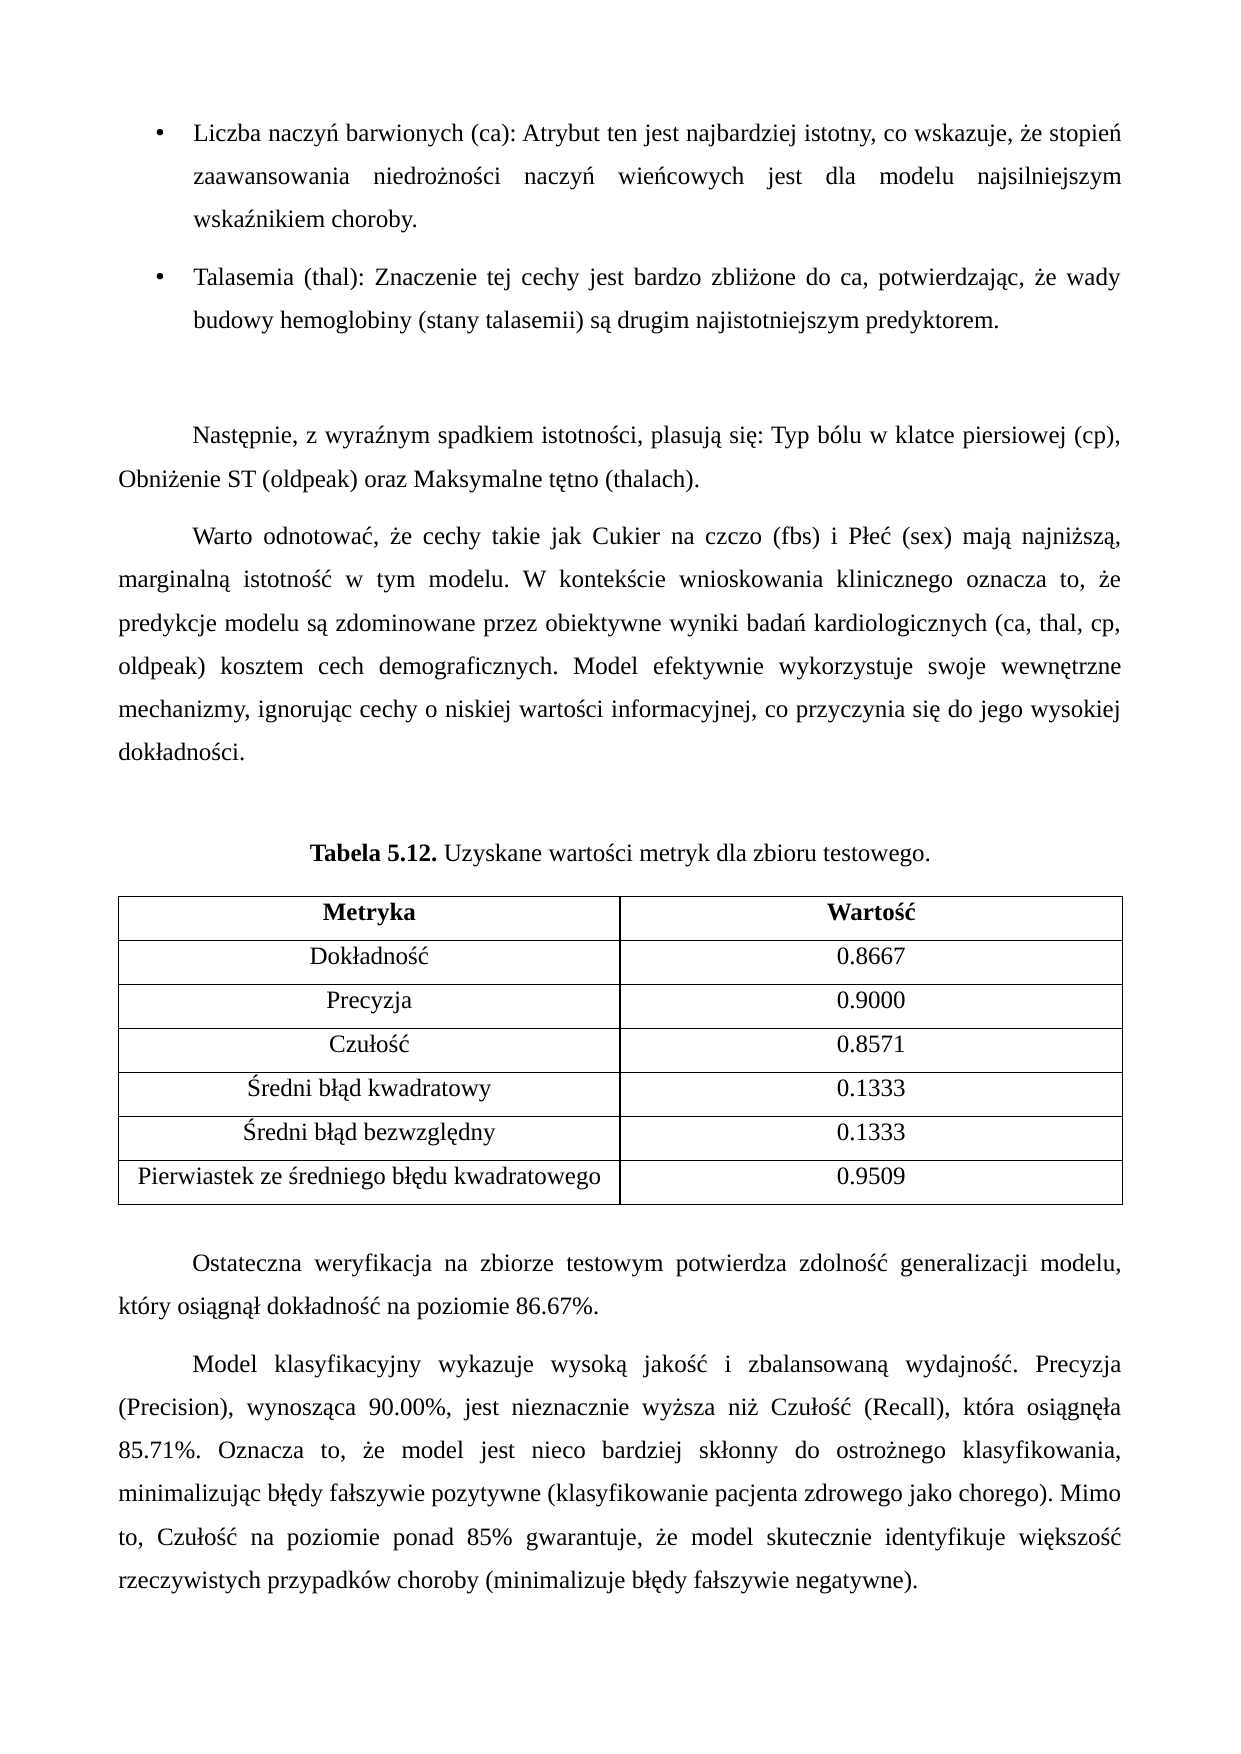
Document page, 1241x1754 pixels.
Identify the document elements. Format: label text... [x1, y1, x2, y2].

list Talasemia (thal): Znaczenie tej cechy jest bardzo zbliżone do ca, potwierdzając, że wady budowy hemoglobiny (stany talasemii) są drugim najistotniejszym predyktorem. [156, 262, 1122, 334]
table_cell Średni błąd bezwzględny [119, 1117, 619, 1160]
text Tabela 5.12. Uzyskane wartości metryk dla zbioru testowego. [118, 795, 1122, 867]
text Następnie, z wyraźnym spadkiem istotności, plasują się: Typ bólu w klatce piersiowej (cp), Obniżenie ST (oldpeak) oraz Maksymalne tętno (thalach). [118, 421, 1122, 492]
table_cell 0.8571 [621, 1029, 1122, 1072]
table_cell Czułość [119, 1029, 619, 1072]
table_cell Precyzja [119, 985, 619, 1028]
text Ostateczna weryfikacja na zbiorze testowym potwierdza zdolność generalizacji modelu, który osiągnął dokładność na poziomie 86.67%. [118, 1205, 1122, 1320]
list Liczba naczyń barwionych (ca): Atrybut ten jest najbardziej istotny, co wskazuje, że stopień zaawansowania niedrożności naczyń wieńcowych jest dla modelu najsilniejszym wskaźnikiem choroby. [156, 118, 1122, 233]
text Warto odnotować, że cechy takie jak Cukier na czczo (fbs) i Płeć (sex) mają najniższą, marginalną istotność w tym modelu. W kontekście wnioskowania klinicznego oznacza to, że predykcje modelu są zdominowane przez obiektywne wyniki badań kardiologicznych (ca, thal, cp, oldpeak) kosztem cech demograficznych. Model efektywnie wykorzystuje swoje wewnętrzne mechanizmy, ignorując cechy o niskiej wartości informacyjnej, co przyczynia się do jego wysokiej dokładności. [118, 521, 1122, 766]
table_cell 0.9000 [621, 985, 1122, 1028]
table_cell 0.1333 [621, 1117, 1122, 1160]
table_cell 0.8667 [621, 941, 1122, 984]
table_header Wartość [621, 897, 1122, 940]
table_cell 0.1333 [621, 1073, 1122, 1116]
table_header Metryka [119, 897, 619, 940]
text Model klasyfikacyjny wykazuje wysoką jakość i zbalansowaną wydajność. Precyzja (Precision), wynosząca 90.00%, jest nieznacznie wyższa niż Czułość (Recall), która osiągnęła 85.71%. Oznacza to, że model jest nieco bardziej skłonny do ostrożnego klasyfikowania, minimalizując błędy fałszywie pozytywne (klasyfikowanie pacjenta zdrowego jako chorego). Mimo to, Czułość na poziomie ponad 85% gwarantuje, że model skutecznie identyfikuje większość rzeczywistych przypadków choroby (minimalizuje błędy fałszywie negatywne). [118, 1349, 1122, 1593]
table_cell Średni błąd kwadratowy [119, 1073, 619, 1116]
table_cell 0.9509 [621, 1161, 1122, 1204]
table_cell Pierwiastek ze średniego błędu kwadratowego [119, 1161, 619, 1204]
table_cell Dokładność [119, 941, 619, 984]
